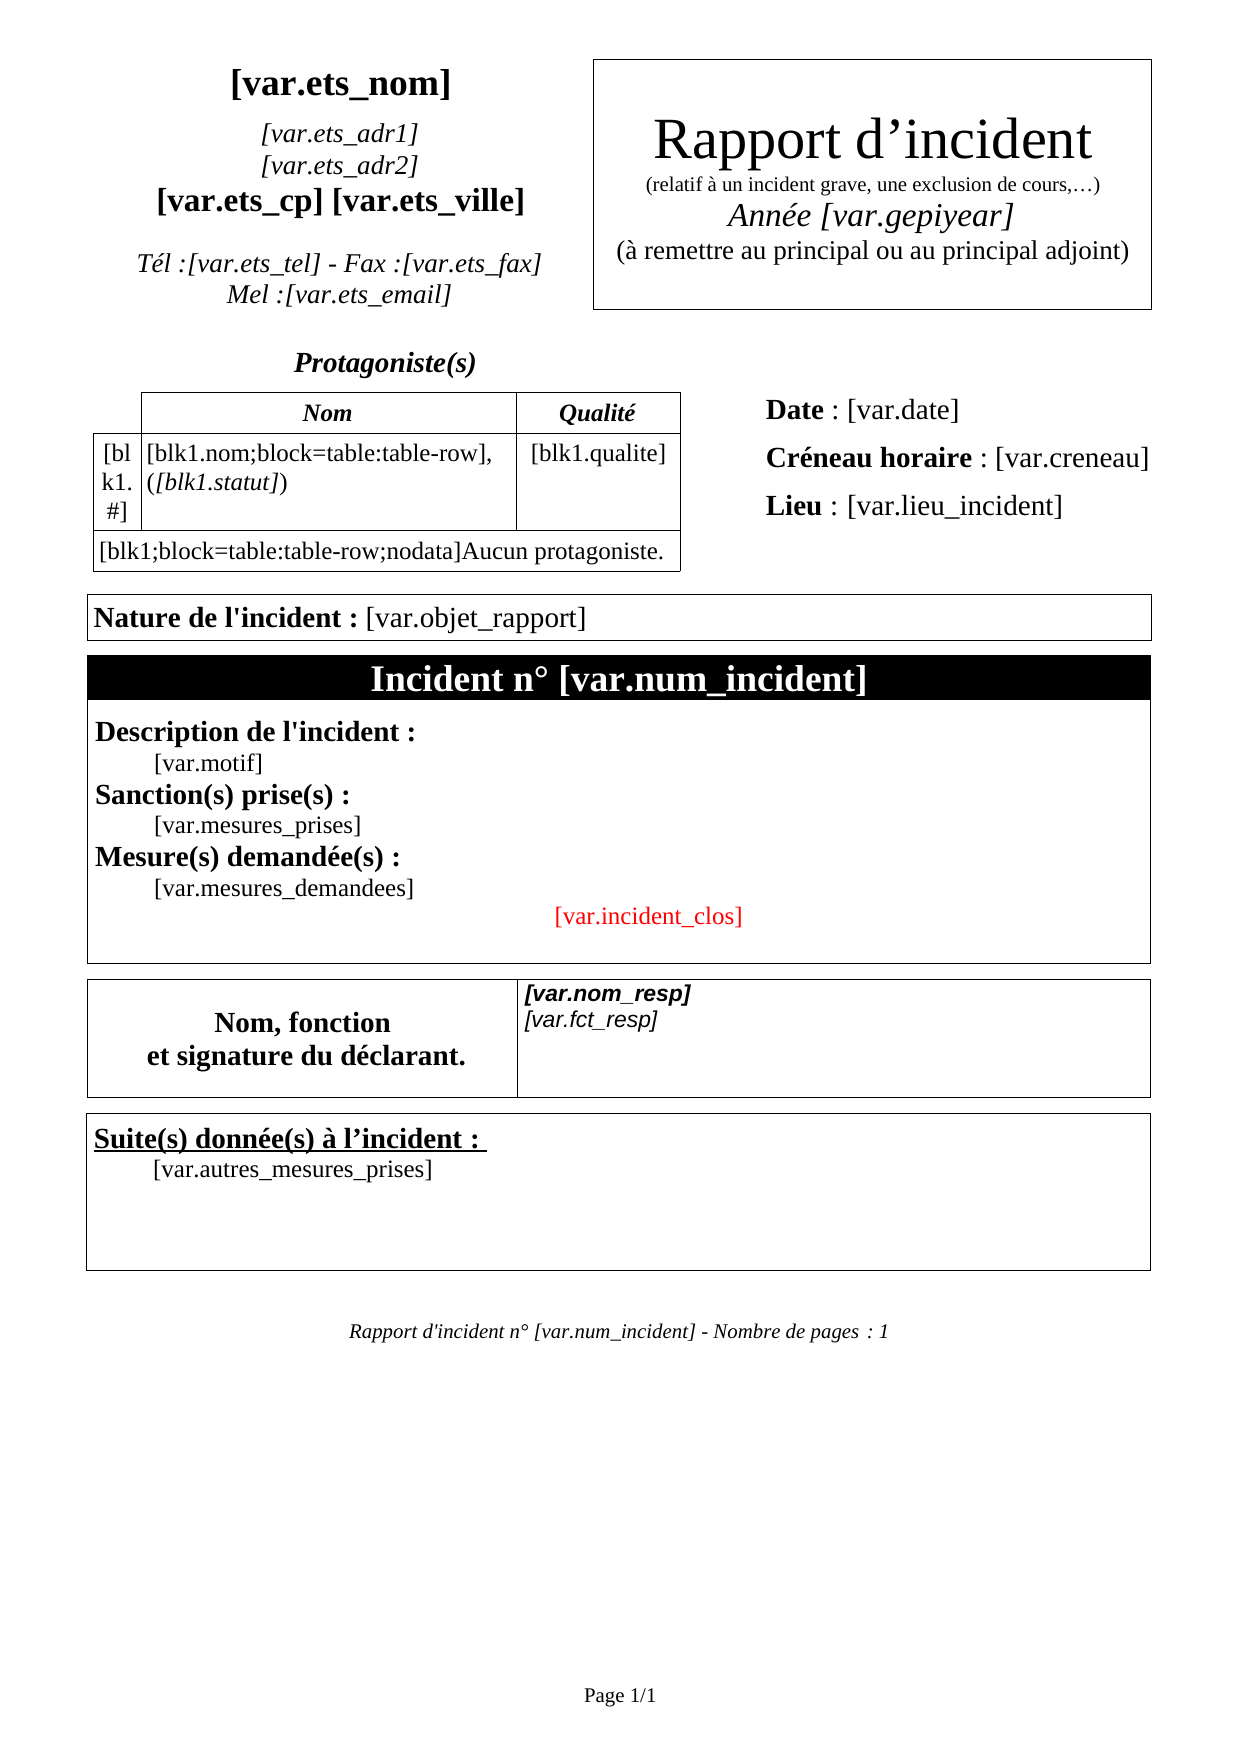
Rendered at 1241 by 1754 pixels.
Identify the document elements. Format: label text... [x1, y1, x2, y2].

table_header [726, 339, 766, 577]
table_cell Date : [var.date] Créneau horaire : [var.creneau] Lieu : [var.lieu_incident] [766, 386, 1151, 593]
table_header Qualité [517, 393, 680, 432]
table_cell [blk1;block=table:table-row;nodata]Aucun protagoniste. [94, 531, 680, 571]
table_cell Nature de l'incident : [var.objet_rapport] [88, 595, 1151, 639]
table_header Protagoniste(s) [88, 339, 686, 386]
table_cell [686, 577, 766, 593]
table_cell [blk1.#] [94, 434, 141, 530]
table_header Nom, fonction et signature du déclarant. [88, 980, 517, 1097]
table_cell [blk1.nom;block=table:table-row], ([blk1.statut]) [142, 434, 516, 530]
table_header [93, 392, 141, 432]
table_header [766, 339, 1151, 386]
table_header [var.ets_nom] [var.ets_adr1] [var.ets_adr2] [var.ets_cp] [var.ets_ville] Tél :[var.ets_tel] - Fax :[var.ets_fax] Mel :[var.ets_email] [88, 59, 593, 309]
table_header [686, 339, 726, 577]
text Rapport d'incident n° [var.num_incident] - Nombre de pages : 1 [89, 1319, 1151, 1343]
table_header Incident n° [var.num_incident] [88, 656, 1150, 699]
table_header Suite(s) donnée(s) à l’incident : [var.autres_mesures_prises] [87, 1114, 1150, 1269]
table_cell [blk1.qualite] [517, 434, 680, 530]
table_header [var.nom_resp] [var.fct_resp] [518, 980, 1150, 1097]
table_header Nom [142, 393, 516, 432]
table_header Rapport d’incident (relatif à un incident grave, une exclusion de cours,…) Année [var.gepiyear] (à remettre au principal ou au principal adjoint) [594, 60, 1151, 309]
table_cell Description de l'incident : [var.motif] Sanction(s) prise(s) : [var.mesures_prises] Mesure(s) demandée(s) : [var.mesures_demandees] [var.incident_clos] [88, 700, 1150, 963]
table_cell [88, 386, 686, 593]
